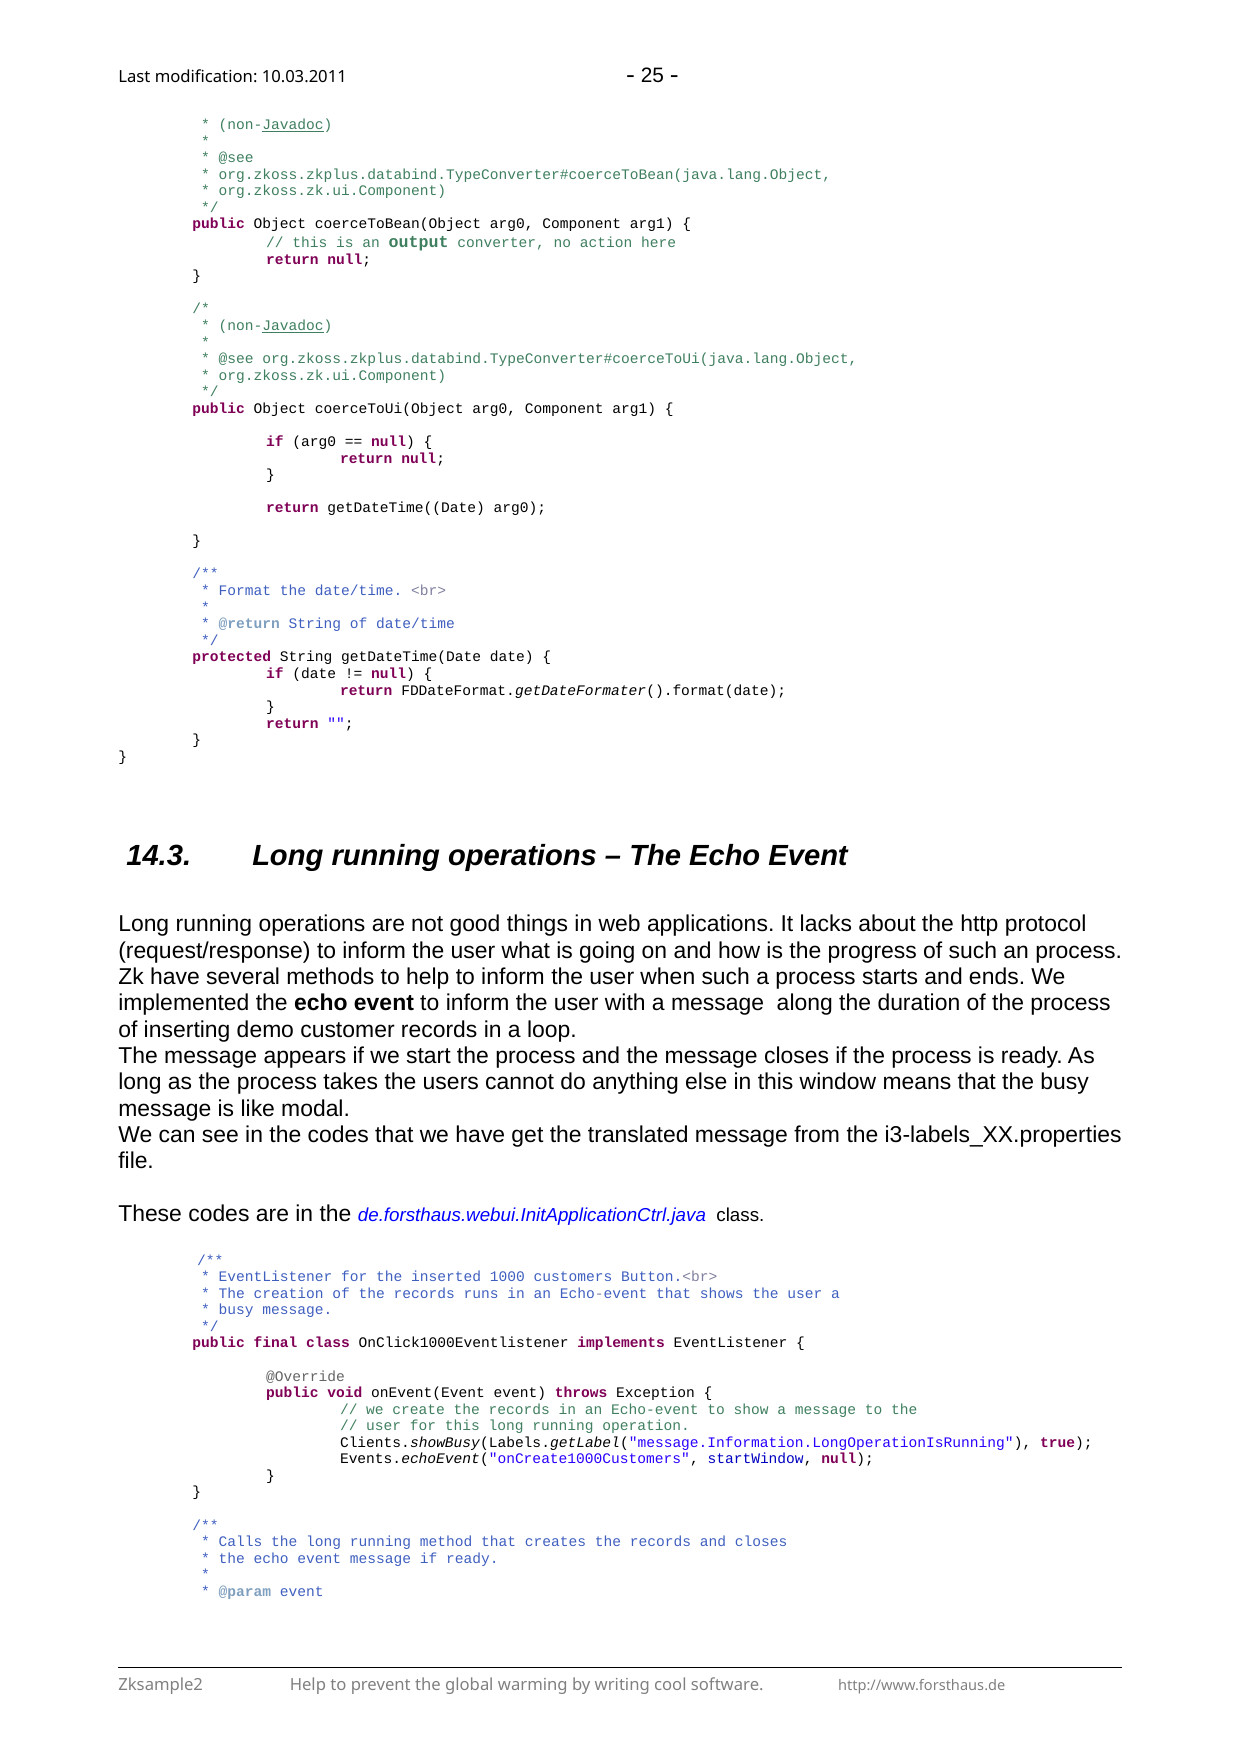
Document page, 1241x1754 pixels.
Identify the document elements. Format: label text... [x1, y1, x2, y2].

text We can see in the codes that we have get the translated message from the i3-labels_XX.properties file. [118, 1121, 1122, 1174]
text * busy message. [118, 1302, 1122, 1319]
text return null; [118, 451, 1122, 467]
text public Object coerceToBean(Object arg0, Component arg1) { [118, 217, 1122, 233]
text * [118, 335, 1122, 351]
text /** [118, 567, 1122, 583]
text return null; [118, 252, 1122, 269]
text The message appears if we start the process and the message closes if the process is ready. As long as the process takes the users cannot do anything else in this window means that the busy message is like modal. [118, 1042, 1122, 1121]
text * [118, 134, 1122, 150]
text Events.echoEvent("onCreate1000Customers", startWindow, null); [118, 1452, 1122, 1468]
text // this is an output converter, no action here [118, 233, 1122, 252]
text if (date != null) { [118, 666, 1122, 683]
text // we create the records in an Echo-event to show a message to the [118, 1402, 1122, 1418]
text */ [118, 200, 1122, 217]
text * [118, 600, 1122, 616]
text * @return String of date/time [118, 616, 1122, 633]
text * @param event [118, 1584, 1122, 1601]
text /* [118, 302, 1122, 318]
text * EventListener for the inserted 1000 customers Button.<br> [118, 1269, 1122, 1286]
text Long running operations are not good things in web applications. It lacks about the http protocol (request/response) to inform the user what is going on and how is the progress of such an process. Zk have several methods to help to inform the user when such a process starts and ends. We implemented the echo event to inform the user with a message along the duration of the process of inserting demo customer records in a loop. [118, 910, 1122, 1042]
text * @see [118, 150, 1122, 167]
text public final class OnClick1000Eventlistener implements EventListener { [118, 1336, 1122, 1352]
text * (non-Javadoc) [118, 318, 1122, 335]
text /** [118, 1253, 1122, 1269]
text * org.zkoss.zk.ui.Component) [118, 183, 1122, 200]
text * Calls the long running method that creates the records and closes [118, 1534, 1122, 1551]
text } [118, 1468, 1122, 1485]
text These codes are in the de.forsthaus.webui.InitApplicationCtrl.java class. [118, 1200, 1122, 1226]
text } [118, 699, 1122, 716]
text protected String getDateTime(Date date) { [118, 649, 1122, 666]
text if (arg0 == null) { [118, 434, 1122, 451]
text } [118, 732, 1122, 749]
text * [118, 1567, 1122, 1584]
text * Format the date/time. <br> [118, 583, 1122, 600]
text } [118, 749, 1122, 766]
text * org.zkoss.zkplus.databind.TypeConverter#coerceToBean(java.lang.Object, [118, 167, 1122, 183]
text Clients.showBusy(Labels.getLabel("message.Information.LongOperationIsRunning"), true); [118, 1435, 1122, 1452]
text public void onEvent(Event event) throws Exception { [118, 1385, 1122, 1402]
text return ""; [118, 716, 1122, 732]
text /** [118, 1518, 1122, 1534]
text } [118, 1485, 1122, 1501]
text } [118, 269, 1122, 285]
text return getDateTime((Date) arg0); [118, 501, 1122, 517]
text return FDDateFormat.getDateFormater().format(date); [118, 683, 1122, 699]
text } [118, 534, 1122, 550]
text */ [118, 1319, 1122, 1336]
text public Object coerceToUi(Object arg0, Component arg1) { [118, 401, 1122, 418]
text */ [118, 633, 1122, 649]
text @Override [118, 1369, 1122, 1385]
text * the echo event message if ready. [118, 1551, 1122, 1567]
text */ [118, 384, 1122, 401]
subtitle Long running operations – The Echo Event [118, 838, 1122, 871]
text * org.zkoss.zk.ui.Component) [118, 368, 1122, 384]
text * @see org.zkoss.zkplus.databind.TypeConverter#coerceToUi(java.lang.Object, [118, 351, 1122, 368]
text * The creation of the records runs in an Echo-event that shows the user a [118, 1286, 1122, 1302]
text * (non-Javadoc) [118, 117, 1122, 134]
text } [118, 467, 1122, 484]
text // user for this long running operation. [118, 1418, 1122, 1435]
